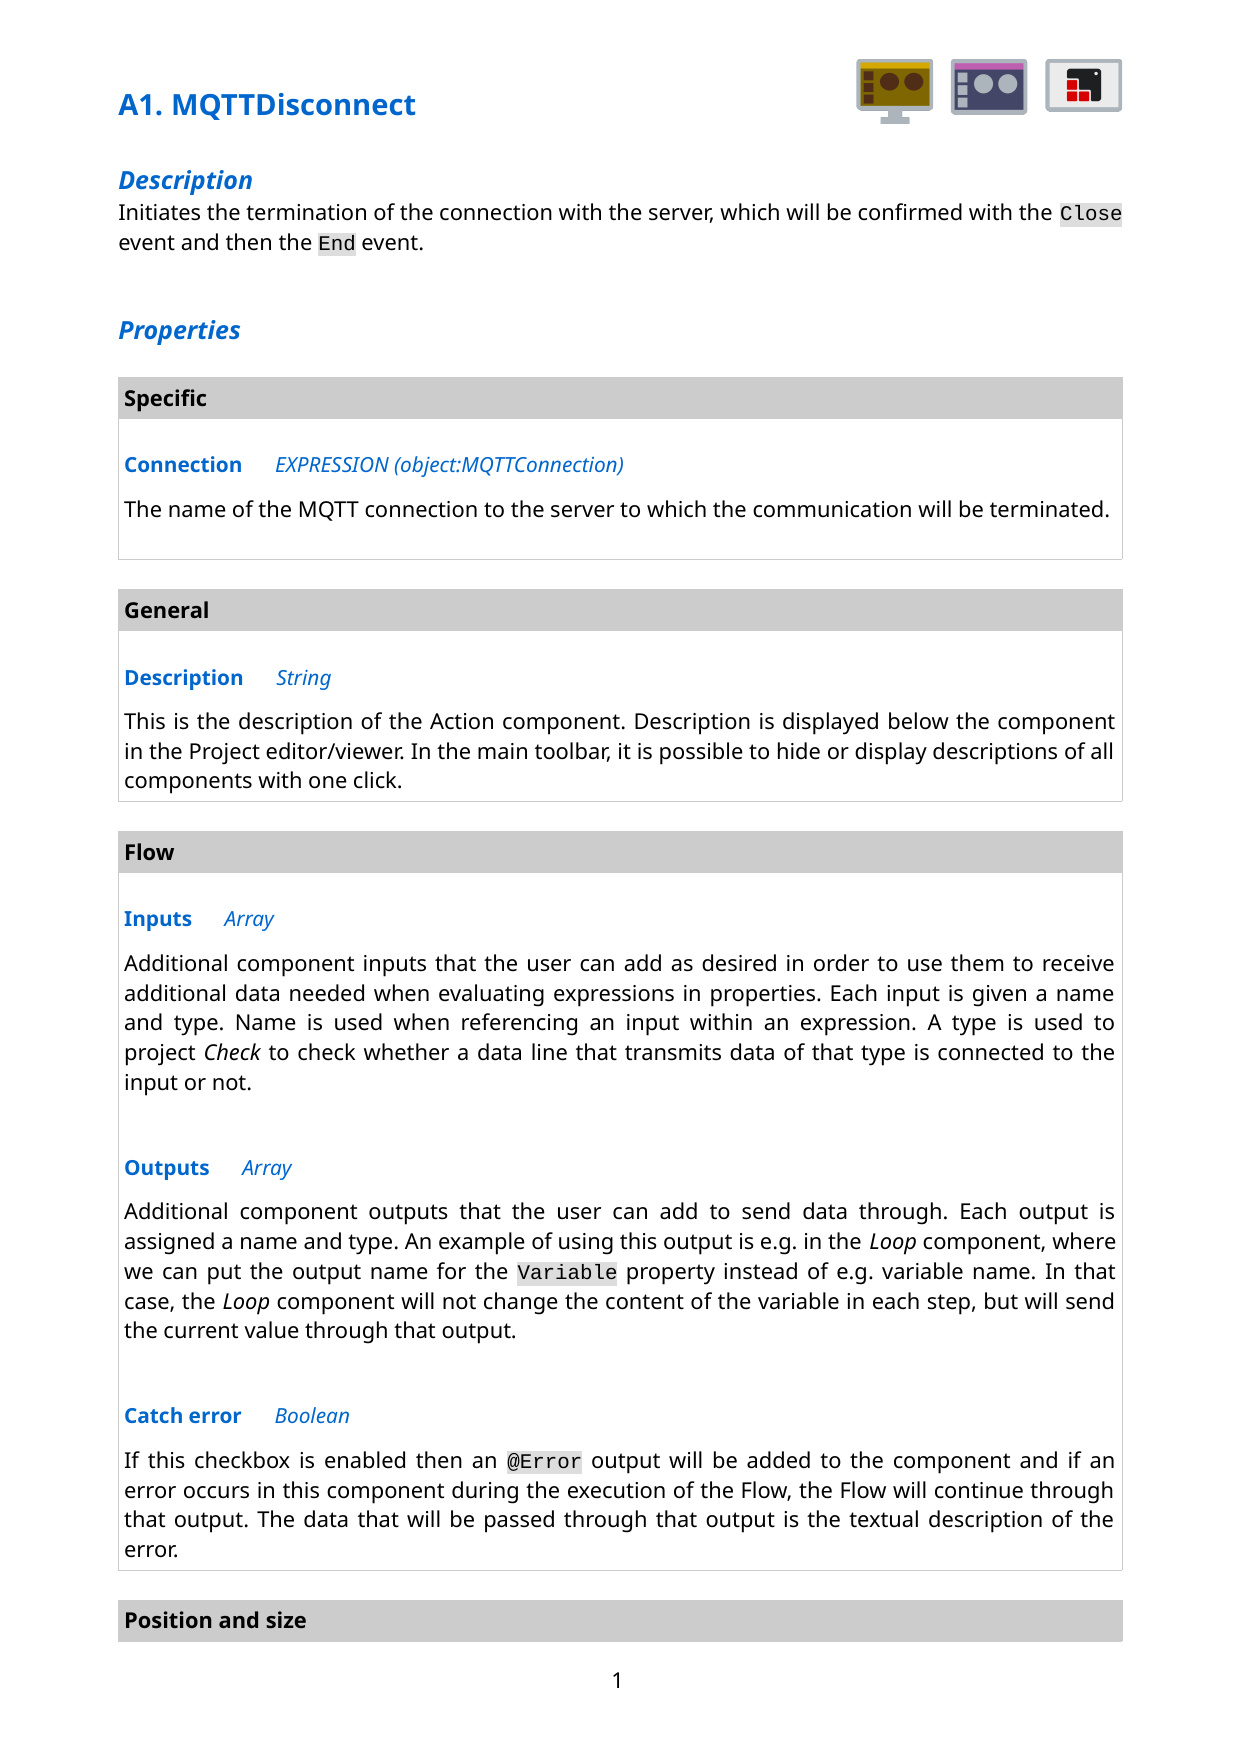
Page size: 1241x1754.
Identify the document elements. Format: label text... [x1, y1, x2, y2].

picture [856, 59, 934, 124]
table_cell Description String This is the description of the Action component. Description is displayed below the component in the Project editor/viewer. In the main toolbar, it is possible to hide or display descriptions of all components with one click. [119, 631, 1122, 801]
subtitle Description [118, 163, 1122, 197]
table_cell Inputs Array Additional component inputs that the user can add as desired in order to use them to receive additional data needed when evaluating expressions in properties. Each input is given a name and type. Name is used when referencing an input within an expression. A type is used to project Check to check whether a data line that transmits data of that type is connected to the input or not. Outputs Array Additional component outputs that the user can add to send data through. Each output is assigned a name and type. An example of using this output is e.g. in the Loop component, where we can put the output name for the Variable property instead of e.g. variable name. In that case, the Loop component will not change the content of the variable in each step, but will send the current value through that output. Catch error Boolean If this checkbox is enabled then an @Error output will be added to the component and if an error occurs in this component during the execution of the Flow, the Flow will continue through that output. The data that will be passed through that output is the textual description of the error. [119, 873, 1122, 1570]
text Initiates the termination of the connection with the server, which will be confirmed with the Close event and then the End event. [118, 197, 1122, 256]
table_header General [119, 590, 1122, 630]
table_cell Connection EXPRESSION (object:MQTTConnection) The name of the MQTT connection to the server to which the communication will be terminated. [119, 419, 1122, 559]
subtitle [934, 84, 1122, 124]
picture [1045, 59, 1123, 112]
table_header Position and size [119, 1601, 1122, 1641]
subtitle MQTTDisconnect [118, 84, 856, 124]
table_header Specific [119, 378, 1122, 418]
subtitle Properties [118, 313, 1122, 347]
table_header Flow [119, 832, 1122, 872]
picture [950, 59, 1028, 115]
